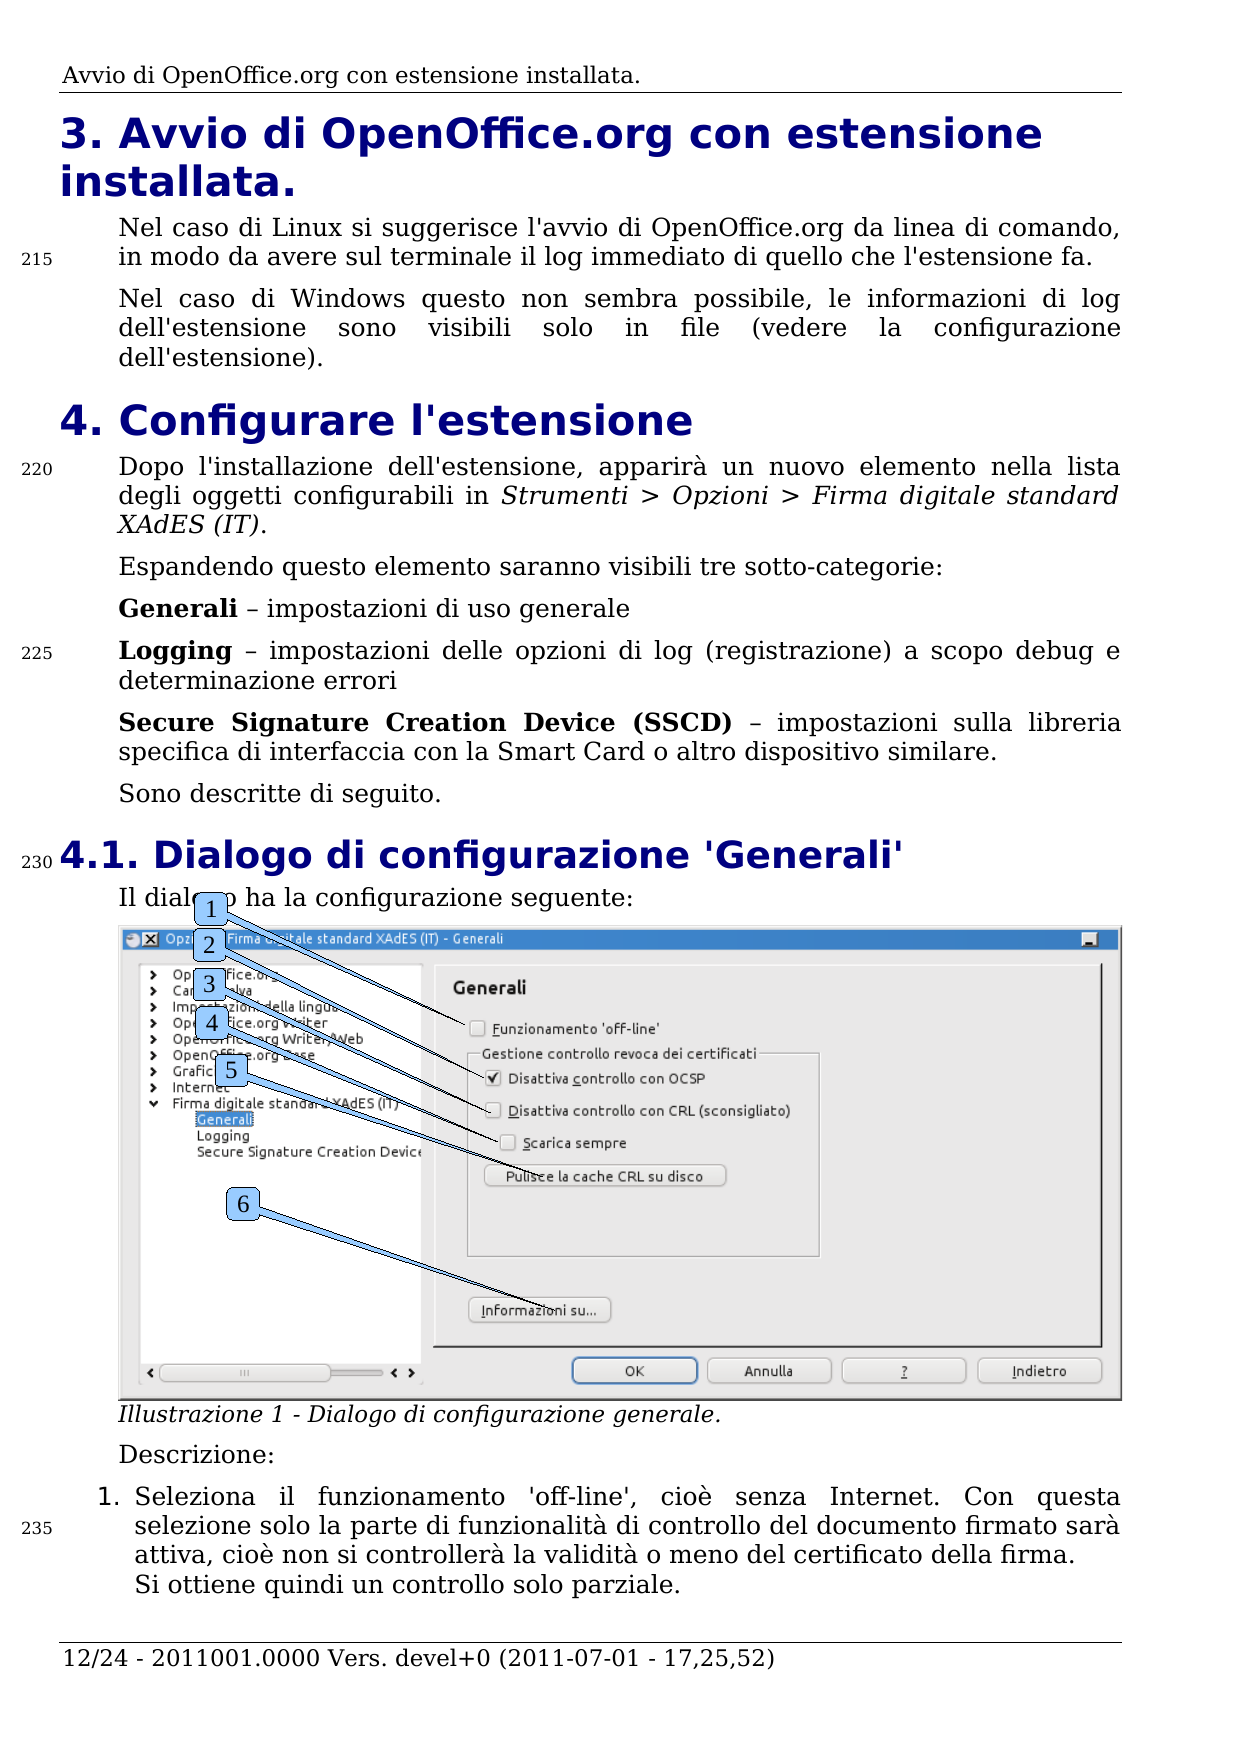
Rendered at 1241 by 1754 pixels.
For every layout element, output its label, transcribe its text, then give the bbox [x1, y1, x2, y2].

subtitle Avvio di OpenOffice.org con estensione installata. [59, 109, 1122, 207]
list Seleziona il funzionamento 'off-line', cioè senza Internet. Con questa selezione solo la parte di funzionalità di controllo del documento firmato sarà attiva, cioè non si controllerà la validità o meno del certificato della firma. Si ottiene quindi un controllo solo parziale. [97, 1482, 1122, 1599]
text Sono descritte di seguito. [118, 779, 1122, 808]
subtitle Dialogo di configurazione 'Generali' [59, 833, 1122, 877]
text Nel caso di Windows questo non sembra possibile, le informazioni di log dell'estensione sono visibili solo in file (vedere la configurazione dell'estensione). [118, 284, 1122, 372]
text Espandendo questo elemento saranno visibili tre sotto-categorie: [118, 552, 1122, 582]
text Il dialogo ha la configurazione seguente: [118, 883, 1122, 913]
text Secure Signature Creation Device (SSCD) – impostazioni sulla libreria specifica di interfaccia con la Smart Card o altro dispositivo similare. [118, 708, 1122, 766]
text Nel caso di Linux si suggerisce l'avvio di OpenOffice.org da linea di comando, in modo da avere sul terminale il log immediato di quello che l'estensione fa. [118, 213, 1122, 272]
text Logging – impostazioni delle opzioni di log (registrazione) a scopo debug e determinazione errori [118, 636, 1122, 695]
text Descrizione: [118, 1440, 1122, 1469]
text Dopo l'installazione dell'estensione, apparirà un nuovo elemento nella lista degli oggetti configurabili in Strumenti > Opzioni > Firma digitale standard XAdES (IT). [118, 452, 1122, 540]
subtitle Configurare l'estensione [59, 397, 1122, 446]
text Generali – impostazioni di uso generale [118, 594, 1122, 624]
picture [118, 925, 1123, 1401]
text Illustrazione 1 - Dialogo di configurazione generale. [118, 1401, 1122, 1428]
